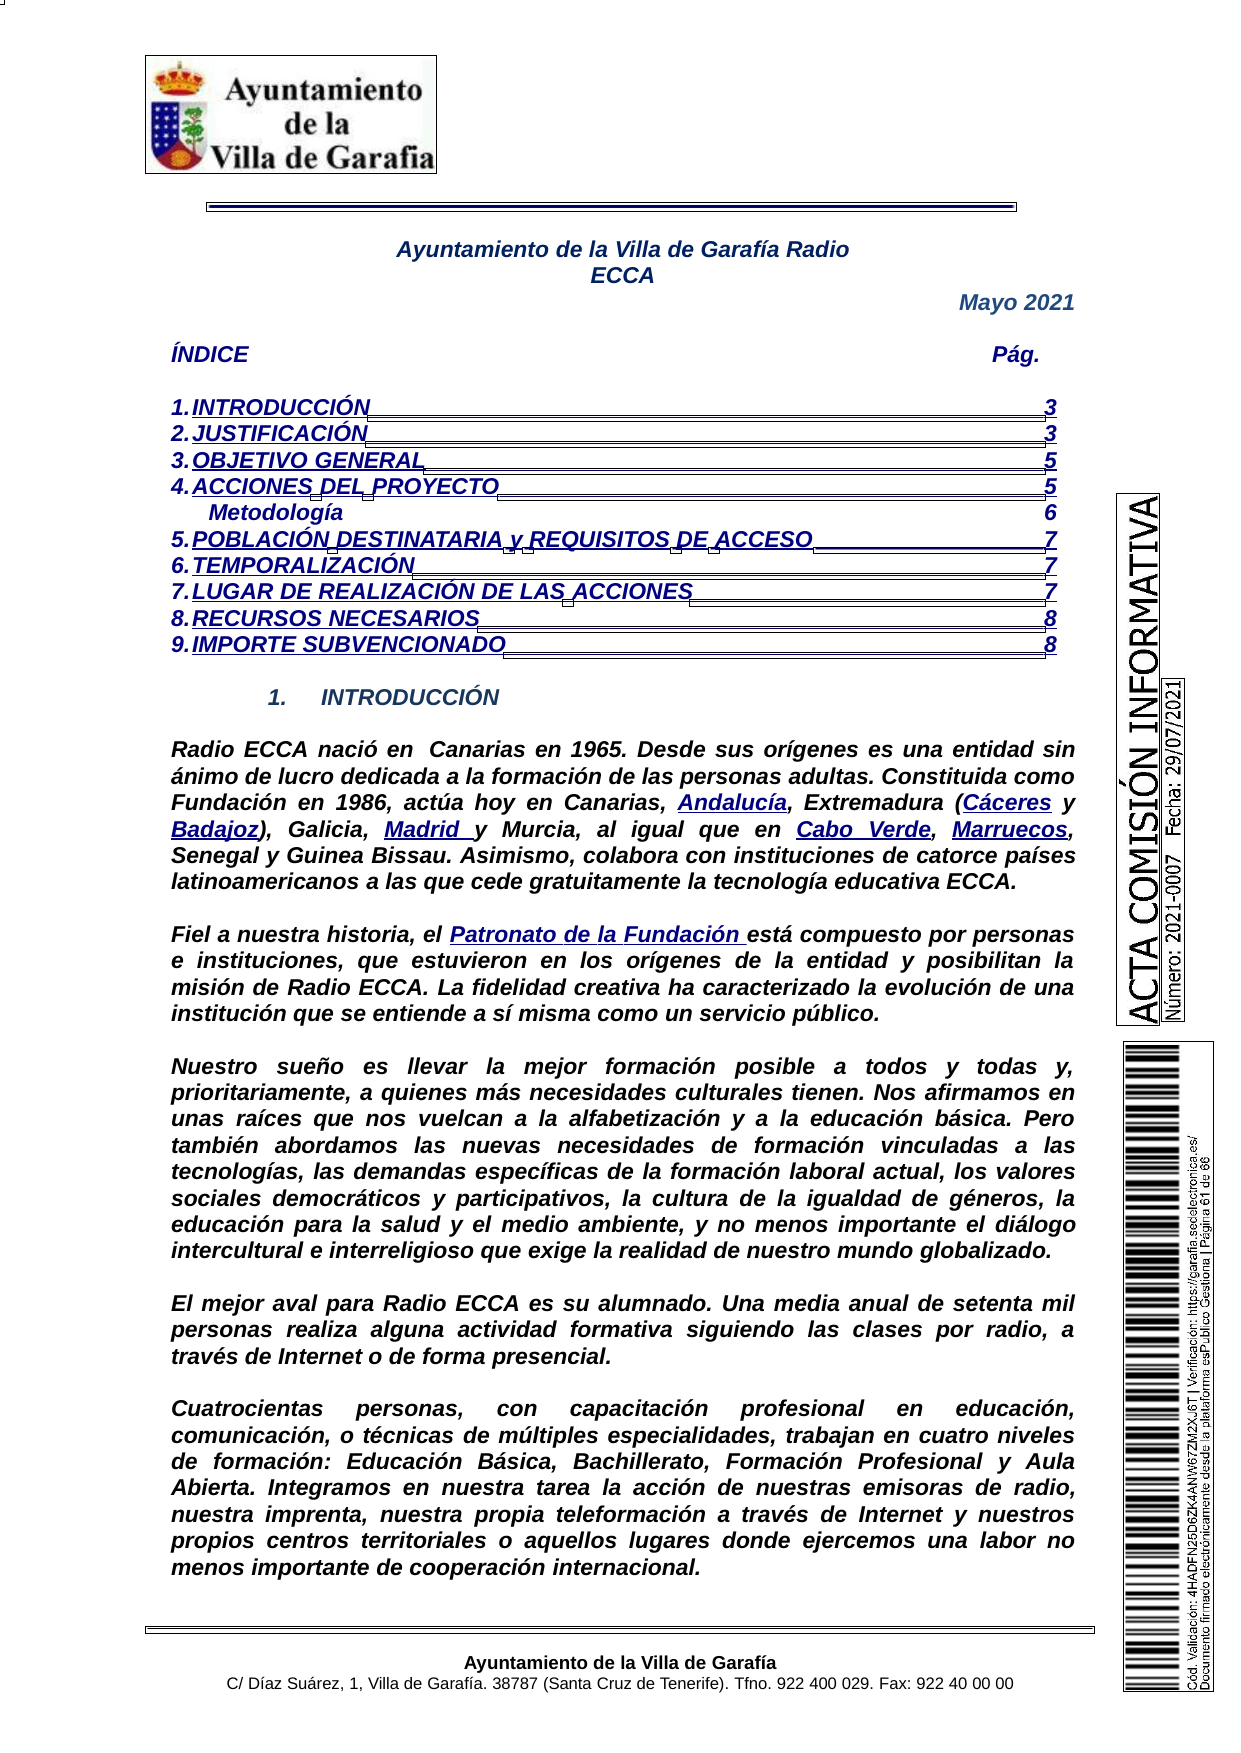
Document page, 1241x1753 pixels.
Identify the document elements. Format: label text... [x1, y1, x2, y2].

picture [498, 495, 1045, 500]
text Badajoz), Galicia, Madrid y Murcia, al igual que en Cabo Verde, Marruecos, [171, 817, 1100, 842]
picture [368, 416, 1045, 421]
text 4 [171, 491, 183, 499]
text ánimo de lucro dedicada a la formación de las personas adultas. Constituida como [171, 764, 1100, 789]
picture [563, 600, 573, 606]
text sociales democráticos y participativos, la cultura de la igualdad de géneros, la [171, 1186, 1099, 1211]
text de formación: Educación Básica, Bachillerato, Formación Profesional y Aula [171, 1449, 1100, 1475]
picture [328, 548, 337, 553]
picture [523, 548, 533, 553]
text tecnologías, las demandas específicas de la formación laboral actual, los valores [171, 1159, 1099, 1185]
text 7 [1044, 527, 1082, 552]
text 7 [171, 579, 183, 605]
text .ACCIONES DEL PROYECTO [183, 474, 524, 499]
text menos importante de cooperación internacional. [171, 1554, 1100, 1580]
text Abierta. Integramos en nuestra tarea la acción de nuestras emisoras de radio, [171, 1475, 1100, 1501]
text Nuestro sueño es llevar la mejor formación posible a todos y todas y, [171, 1054, 1099, 1079]
text 1 [171, 395, 183, 414]
text .IMPORTE SUBVENCIONADO [183, 632, 840, 658]
text Mayo 2021 [959, 289, 1100, 315]
text 5 [171, 544, 183, 552]
picture [363, 495, 373, 500]
text 8 [171, 623, 183, 631]
text .OBJETIVO GENERAL [183, 448, 524, 473]
text 2 [171, 432, 183, 447]
text Ayuntamiento de la Villa de Garafía Radio [396, 237, 874, 262]
text .JUSTIFICACIÓN [183, 421, 524, 447]
text 9 [171, 632, 183, 658]
text 1. [268, 685, 312, 710]
text 6 [171, 553, 183, 579]
text unas raíces que nos vuelcan a la alfabetización y a la educación básica. Pero [171, 1106, 1099, 1132]
text .INTRODUCCIÓN [183, 395, 524, 421]
text comunicación, o técnicas de múltiples especialidades, trabajan en cuatro niveles [171, 1423, 1100, 1448]
text Pág. [992, 342, 1100, 368]
text educación para la salud y el medio ambiente, y no menos importante el diálogo [171, 1212, 1099, 1237]
picture [366, 442, 1045, 447]
picture [1124, 1042, 1213, 1691]
text Ayuntamiento de la Villa de Garafía [463, 1653, 1039, 1674]
text .RECURSOS NECESARIOS [183, 606, 840, 631]
text 3 [171, 448, 183, 466]
text Senegal y Guinea Bissau. Asimismo, colabora con instituciones de catorce países [171, 843, 1100, 868]
text 8 [1044, 606, 1082, 631]
picture [146, 56, 436, 173]
text 2 [171, 421, 183, 438]
text ECCA [590, 263, 874, 289]
text 5 [1044, 474, 1082, 499]
picture [424, 469, 1045, 474]
picture [504, 548, 514, 553]
picture [709, 548, 719, 553]
text prioritariamente, a quienes más necesidades culturales tienen. Nos afirmamos en [171, 1080, 1099, 1106]
text C/ Díaz Suárez, 1, Villa de Garafía. 38787 (Santa Cruz de Tenerife). Tfno. 922 400 029. Fax: 922 40 00 00 [226, 1674, 1039, 1693]
text institución que se entiende a sí misma como un servicio público. [171, 1001, 1098, 1027]
text e instituciones, que estuvieron en los orígenes de la entidad y posibilitan la [171, 948, 1098, 974]
text Cuatrocientas personas, con capacitación profesional en educación, [171, 1396, 1100, 1422]
text propios centros territoriales o aquellos lugares donde ejercemos una labor no [171, 1528, 1100, 1554]
picture [146, 1627, 1094, 1633]
text latinoamericanos a las que cede gratuitamente la tecnología educativa ECCA. [171, 869, 1100, 895]
picture [311, 495, 321, 500]
text 1 [171, 413, 183, 421]
text .LUGAR DE REALIZACIÓN DE LAS ACCIONES [183, 579, 840, 605]
picture [671, 548, 681, 553]
text 3 [1044, 421, 1082, 447]
text Fundación en 1986, actúa hoy en Canarias, Andalucía, Extremadura (Cáceres y [171, 790, 1100, 816]
picture [690, 600, 1045, 606]
text INTRODUCCIÓN [321, 685, 524, 710]
text El mejor aval para Radio ECCA es su alumnado. Una media anual de setenta mil [171, 1291, 1098, 1317]
text ÍNDICE [171, 342, 273, 368]
picture [478, 627, 1045, 632]
picture [1117, 494, 1159, 1025]
text 7 [1044, 579, 1082, 605]
text través de Internet o de forma presencial. [171, 1344, 1098, 1369]
text también abordamos las nuevas necesidades de formación vinculadas a las [171, 1133, 1099, 1158]
text personas realiza alguna actividad formativa siguiendo las clases por radio, a [171, 1317, 1098, 1343]
text 8 [1044, 632, 1082, 658]
text Metodología [208, 500, 524, 526]
picture [413, 574, 1045, 579]
text misión de Radio ECCA. La fidelidad creativa ha caracterizado la evolución de una [171, 975, 1098, 1000]
text Radio ECCA nació en Canarias en 1965. Desde sus orígenes es una entidad sin [171, 737, 1100, 763]
text nuestra imprenta, nuestra propia teleformación a través de Internet y nuestros [171, 1502, 1100, 1527]
picture [1162, 679, 1184, 1021]
text 8 [171, 606, 183, 621]
text intercultural e interreligioso que exige la realidad de nuestro mundo globalizado. [171, 1238, 1099, 1264]
text .POBLACIÓN DESTINATARIA y REQUISITOS DE ACCESO [183, 527, 840, 552]
text 7 [1044, 553, 1082, 579]
text Fiel a nuestra historia, el Patronato de la Fundación está compuesto por personas [171, 922, 1098, 948]
text 5 [171, 527, 183, 545]
text 3 [171, 464, 183, 473]
text .TEMPORALIZACIÓN [183, 553, 840, 579]
picture [814, 548, 1045, 553]
text 6 [1044, 500, 1082, 526]
picture [504, 653, 1045, 658]
text 5 [1044, 448, 1082, 473]
text 3 [1044, 395, 1082, 421]
picture [207, 203, 1016, 211]
text 4 [171, 474, 183, 488]
